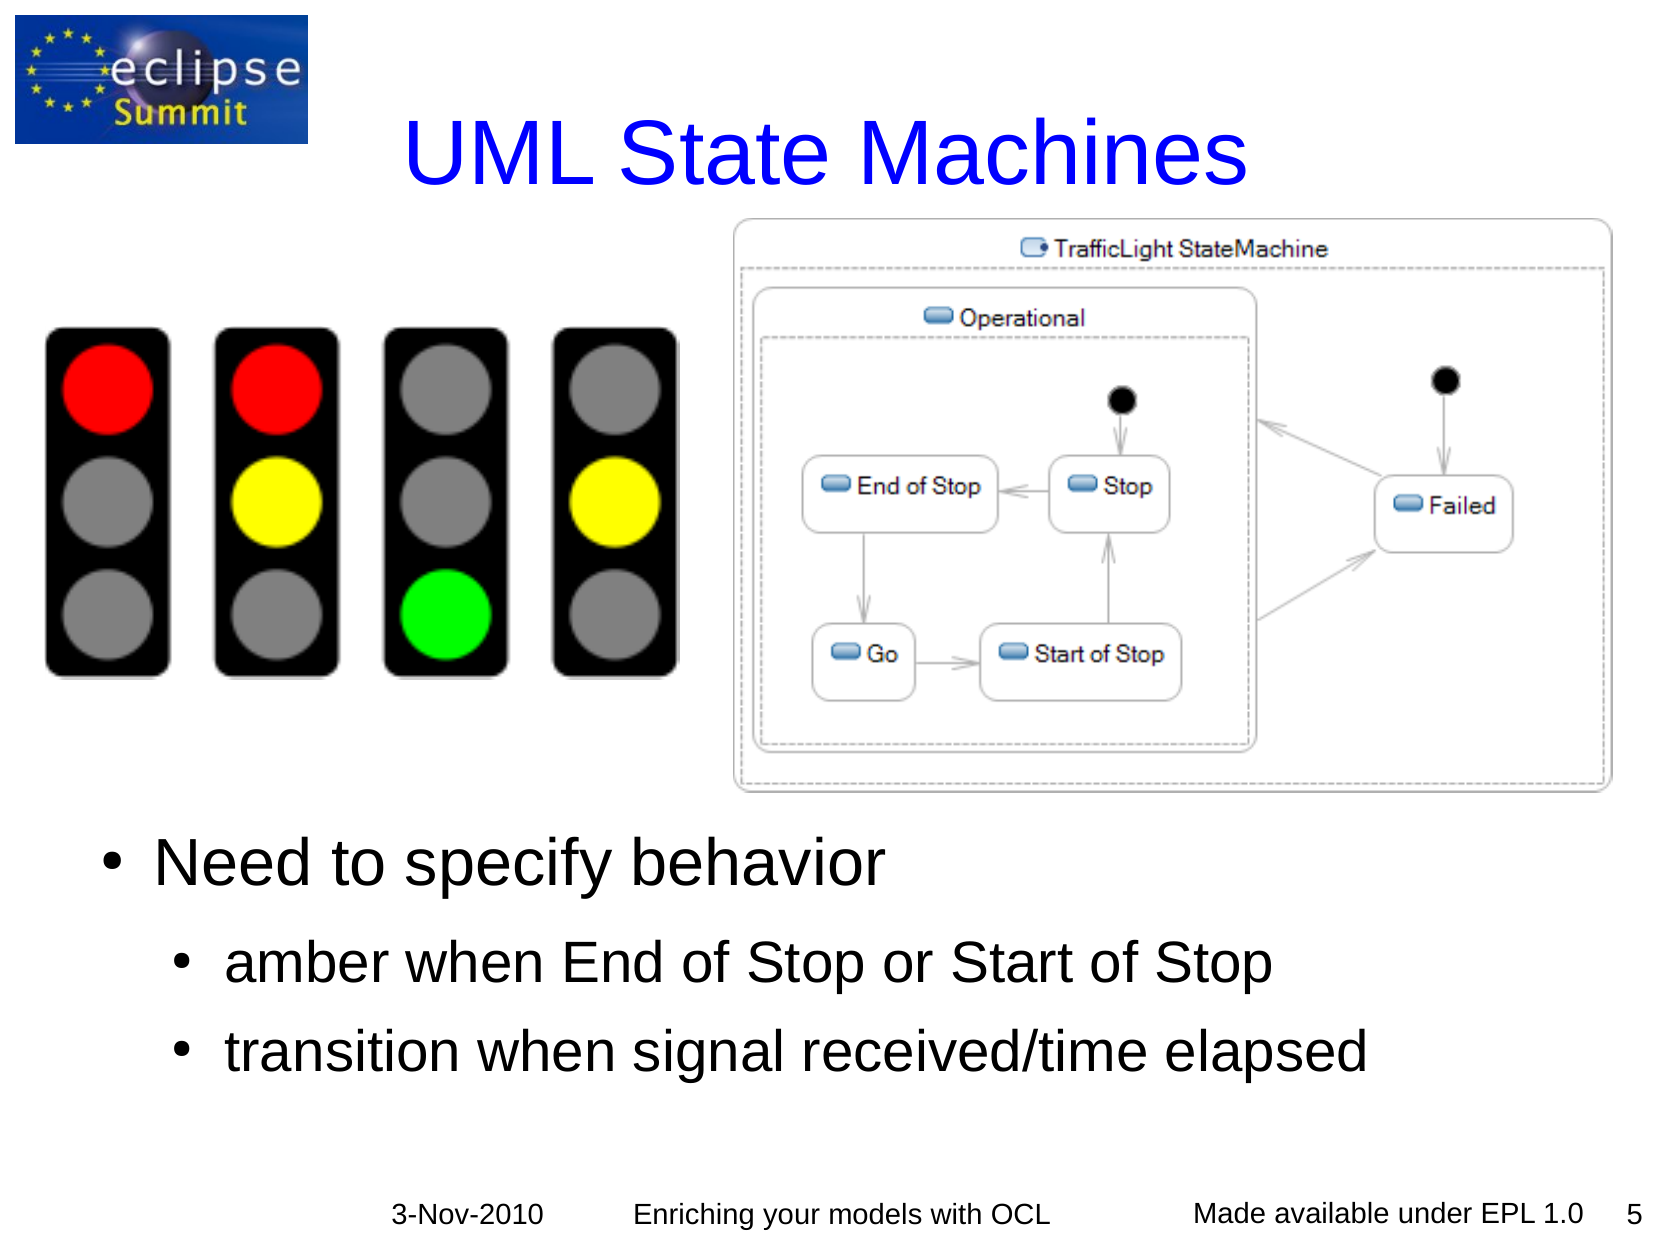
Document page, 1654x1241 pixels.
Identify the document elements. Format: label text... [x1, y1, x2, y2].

picture [44, 326, 680, 680]
title UML State Machines [82, 56, 1571, 250]
picture [15, 15, 308, 144]
list Need to specify behavior amber when End of Stop or Start of Stop transition when signal received/time elapsed [82, 825, 1571, 1094]
picture [733, 218, 1613, 793]
